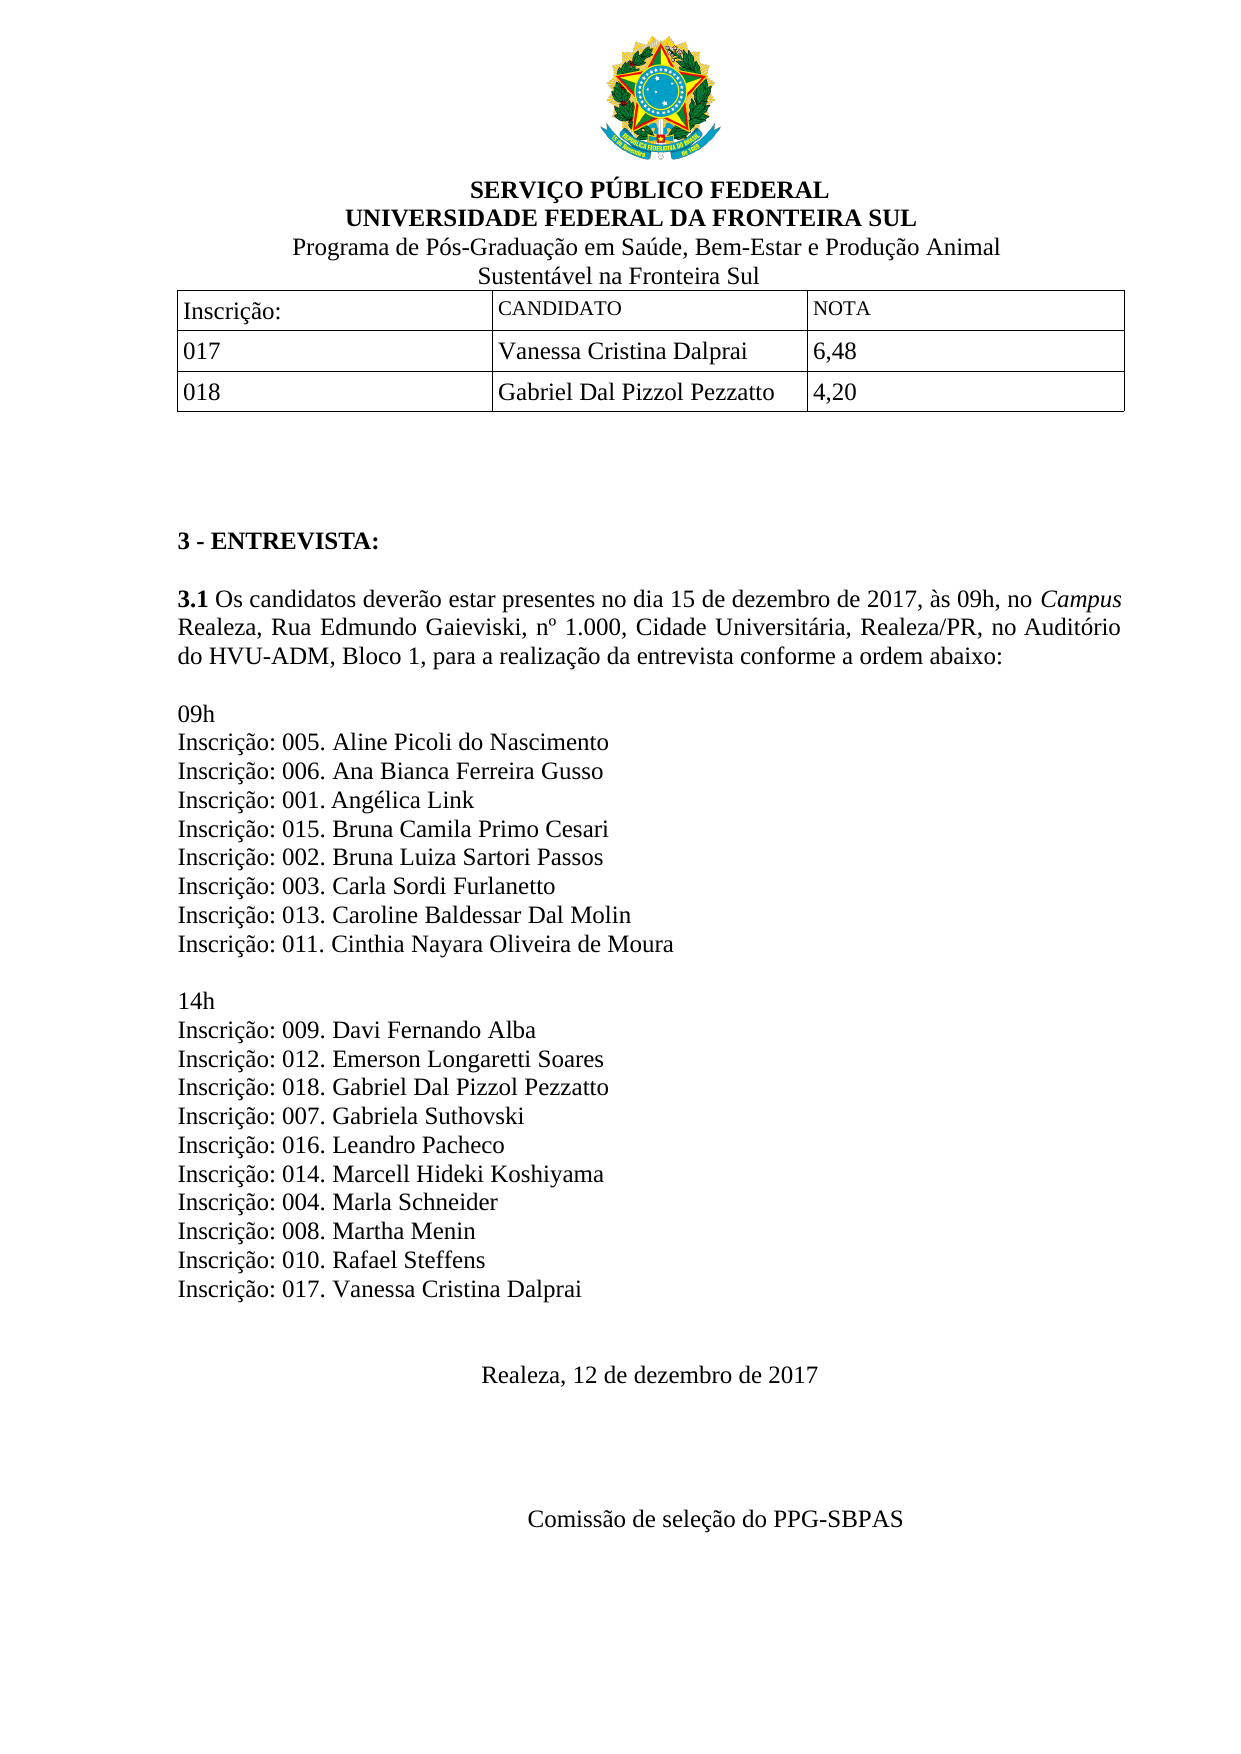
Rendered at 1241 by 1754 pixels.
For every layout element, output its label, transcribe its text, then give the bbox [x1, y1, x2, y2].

text 09h [177, 699, 1122, 727]
table_cell Vanessa Cristina Dalprai [493, 331, 807, 371]
text 3 - ENTREVISTA: [177, 526, 1122, 555]
text Inscrição: 010. Rafael Steffens [177, 1245, 1122, 1274]
text Inscrição: 009. Davi Fernando Alba [177, 1015, 1122, 1044]
picture [638, 143, 648, 148]
text Inscrição: 007. Gabriela Suthovski [177, 1101, 1122, 1130]
table_header NOTA [808, 291, 1124, 330]
picture [685, 134, 699, 144]
text Inscrição: 018. Gabriel Dal Pizzol Pezzatto [177, 1072, 1122, 1101]
text Inscrição: 002. Bruna Luiza Sartori Passos [177, 842, 1122, 871]
table_cell Gabriel Dal Pizzol Pezzatto [493, 372, 807, 411]
text Inscrição: 001. Angélica Link [177, 785, 1122, 814]
text Comissão de seleção do PPG-SBPAS [309, 1504, 1122, 1532]
picture [623, 143, 645, 156]
text Inscrição: 012. Emerson Longaretti Soares [177, 1044, 1122, 1072]
picture [600, 36, 721, 160]
table_cell 4,20 [808, 372, 1124, 411]
text Inscrição: 006. Ana Bianca Ferreira Gusso [177, 756, 1122, 785]
text Realeza, 12 de dezembro de 2017 [177, 1360, 1122, 1389]
picture [678, 130, 721, 160]
text Inscrição: 003. Carla Sordi Furlanetto [177, 871, 1122, 900]
text 14h [177, 986, 1122, 1015]
text Inscrição: 013. Caroline Baldessar Dal Molin [177, 900, 1122, 929]
table_header CANDIDATO [493, 291, 807, 330]
text 3.1 Os candidatos deverão estar presentes no dia 15 de dezembro de 2017, às 09h, no Campus Realeza, Rua Edmundo Gaieviski, nº 1.000, Cidade Universitária, Realeza/PR, no Auditório do HVU-ADM, Bloco 1, para a realização da entrevista conforme a ordem abaixo: [177, 584, 1122, 670]
text Inscrição: 016. Leandro Pacheco [177, 1130, 1122, 1159]
table_header Inscrição: [178, 291, 492, 330]
table_cell 018 [178, 372, 492, 411]
text Inscrição: 014. Marcell Hideki Koshiyama [177, 1159, 1122, 1187]
text Inscrição: 017. Vanessa Cristina Dalprai [177, 1274, 1122, 1302]
table_cell 017 [178, 331, 492, 371]
text Inscrição: 005. Aline Picoli do Nascimento [177, 727, 1122, 756]
table_cell 6,48 [808, 331, 1124, 371]
text Inscrição: 011. Cinthia Nayara Oliveira de Moura [177, 929, 1122, 957]
text Inscrição: 004. Marla Schneider [177, 1187, 1122, 1216]
text Inscrição: 015. Bruna Camila Primo Cesari [177, 814, 1122, 842]
text Inscrição: 008. Martha Menin [177, 1216, 1122, 1245]
